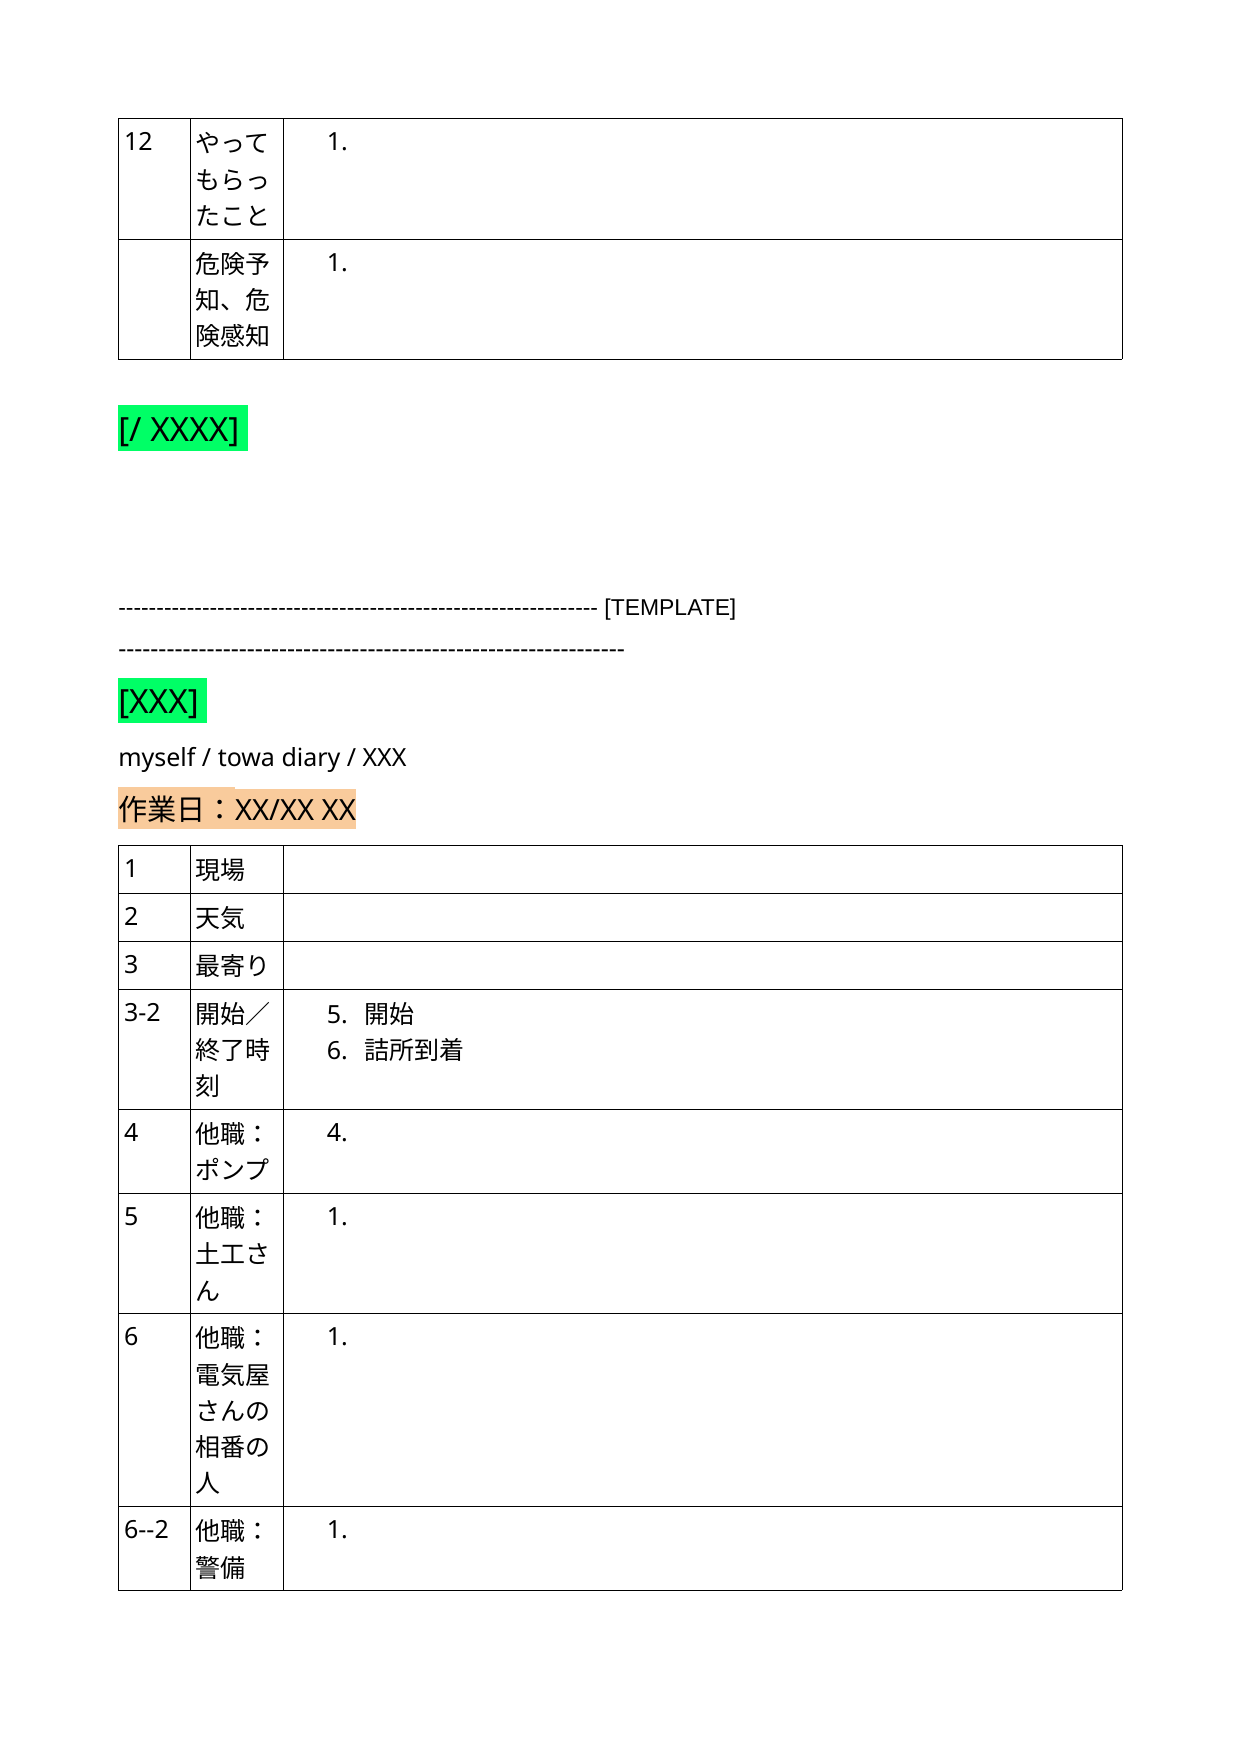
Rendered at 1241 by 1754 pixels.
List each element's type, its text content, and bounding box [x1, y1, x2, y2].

table_cell 他職：警備 [191, 1507, 283, 1590]
table_cell 6--2 [119, 1507, 190, 1590]
table_cell 6 [119, 1314, 190, 1506]
text --------------------------------------------------------------- [118, 630, 1122, 664]
table_cell 2 [119, 894, 190, 941]
table_cell 12 [119, 119, 190, 238]
table_cell [284, 894, 1122, 941]
table_cell [284, 1314, 1122, 1506]
table_cell 4 [119, 1110, 190, 1193]
table_cell [284, 1194, 1122, 1313]
text --------------------------------------------------------------- [TEMPLATE] [118, 594, 1122, 620]
text [/ XXXX] [118, 405, 1122, 451]
text [XXX] [118, 677, 1122, 723]
table_cell [119, 240, 190, 359]
table_cell 3-2 [119, 990, 190, 1109]
table_header 現場 [191, 846, 283, 893]
text myself / towa diary / XXX [118, 740, 1122, 774]
table_cell やってもらったこと [191, 119, 283, 238]
table_cell [284, 1507, 1122, 1590]
table_cell 他職：ポンプ [191, 1110, 283, 1193]
table_cell 5 [119, 1194, 190, 1313]
table_cell 最寄り [191, 942, 283, 988]
text 作業日：XX/XX XX [118, 787, 1122, 829]
table_header [284, 846, 1122, 893]
table_cell 3 [119, 942, 190, 988]
table_cell [284, 240, 1122, 359]
table_cell [284, 119, 1122, 238]
table_cell 他職：電気屋さんの相番の人 [191, 1314, 283, 1506]
table_cell [284, 1110, 1122, 1193]
table_cell 他職：土工さん [191, 1194, 283, 1313]
table_header 1 [119, 846, 190, 893]
table_cell 天気 [191, 894, 283, 941]
table_cell 開始／終了時刻 [191, 990, 283, 1109]
table_cell 開始 詰所到着 [284, 990, 1122, 1109]
table_cell [284, 942, 1122, 988]
table_cell 危険予知、危険感知 [191, 240, 283, 359]
